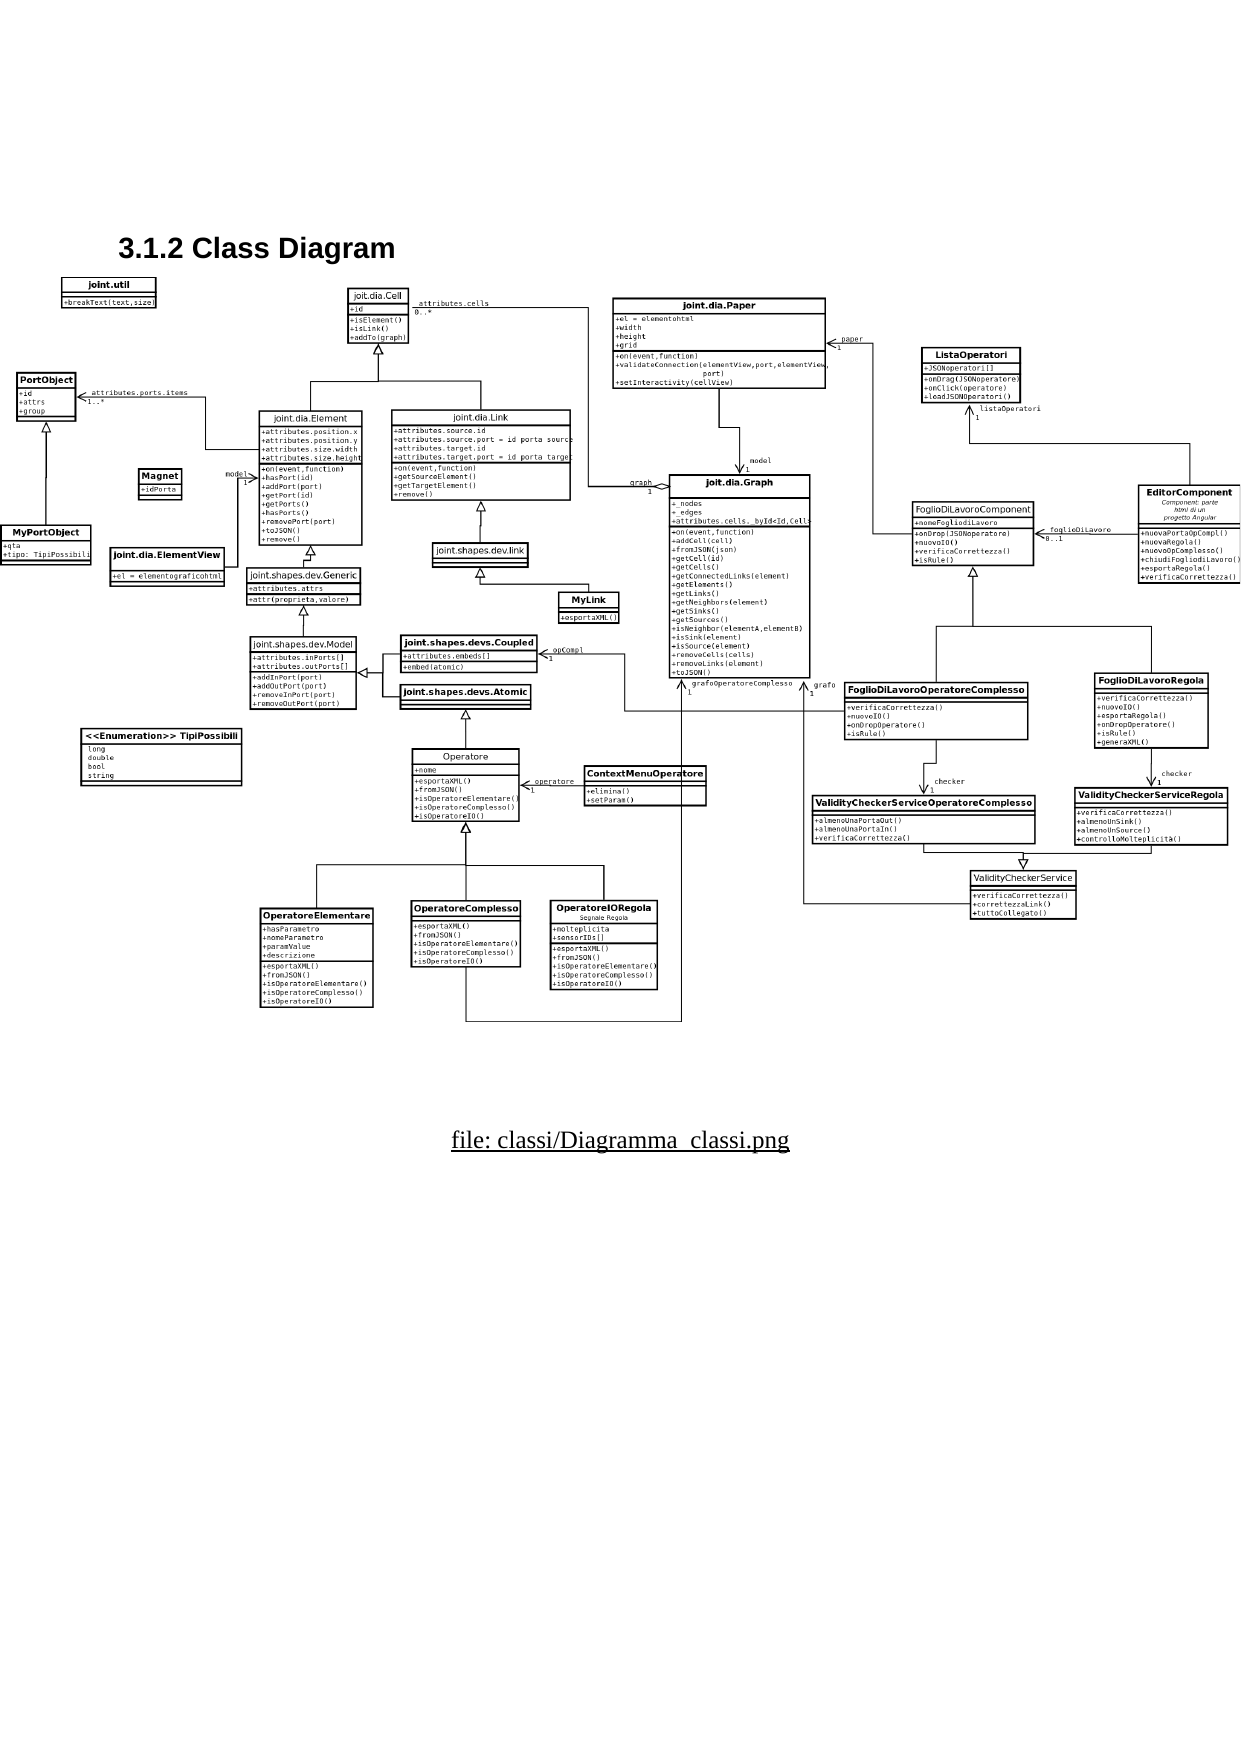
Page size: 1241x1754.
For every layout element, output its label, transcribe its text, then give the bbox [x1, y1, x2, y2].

subtitle 3.1.2 Class Diagram [118, 231, 1122, 264]
text file: classi/Diagramma_classi.png [118, 1125, 1122, 1154]
picture [0, 277, 1241, 1022]
